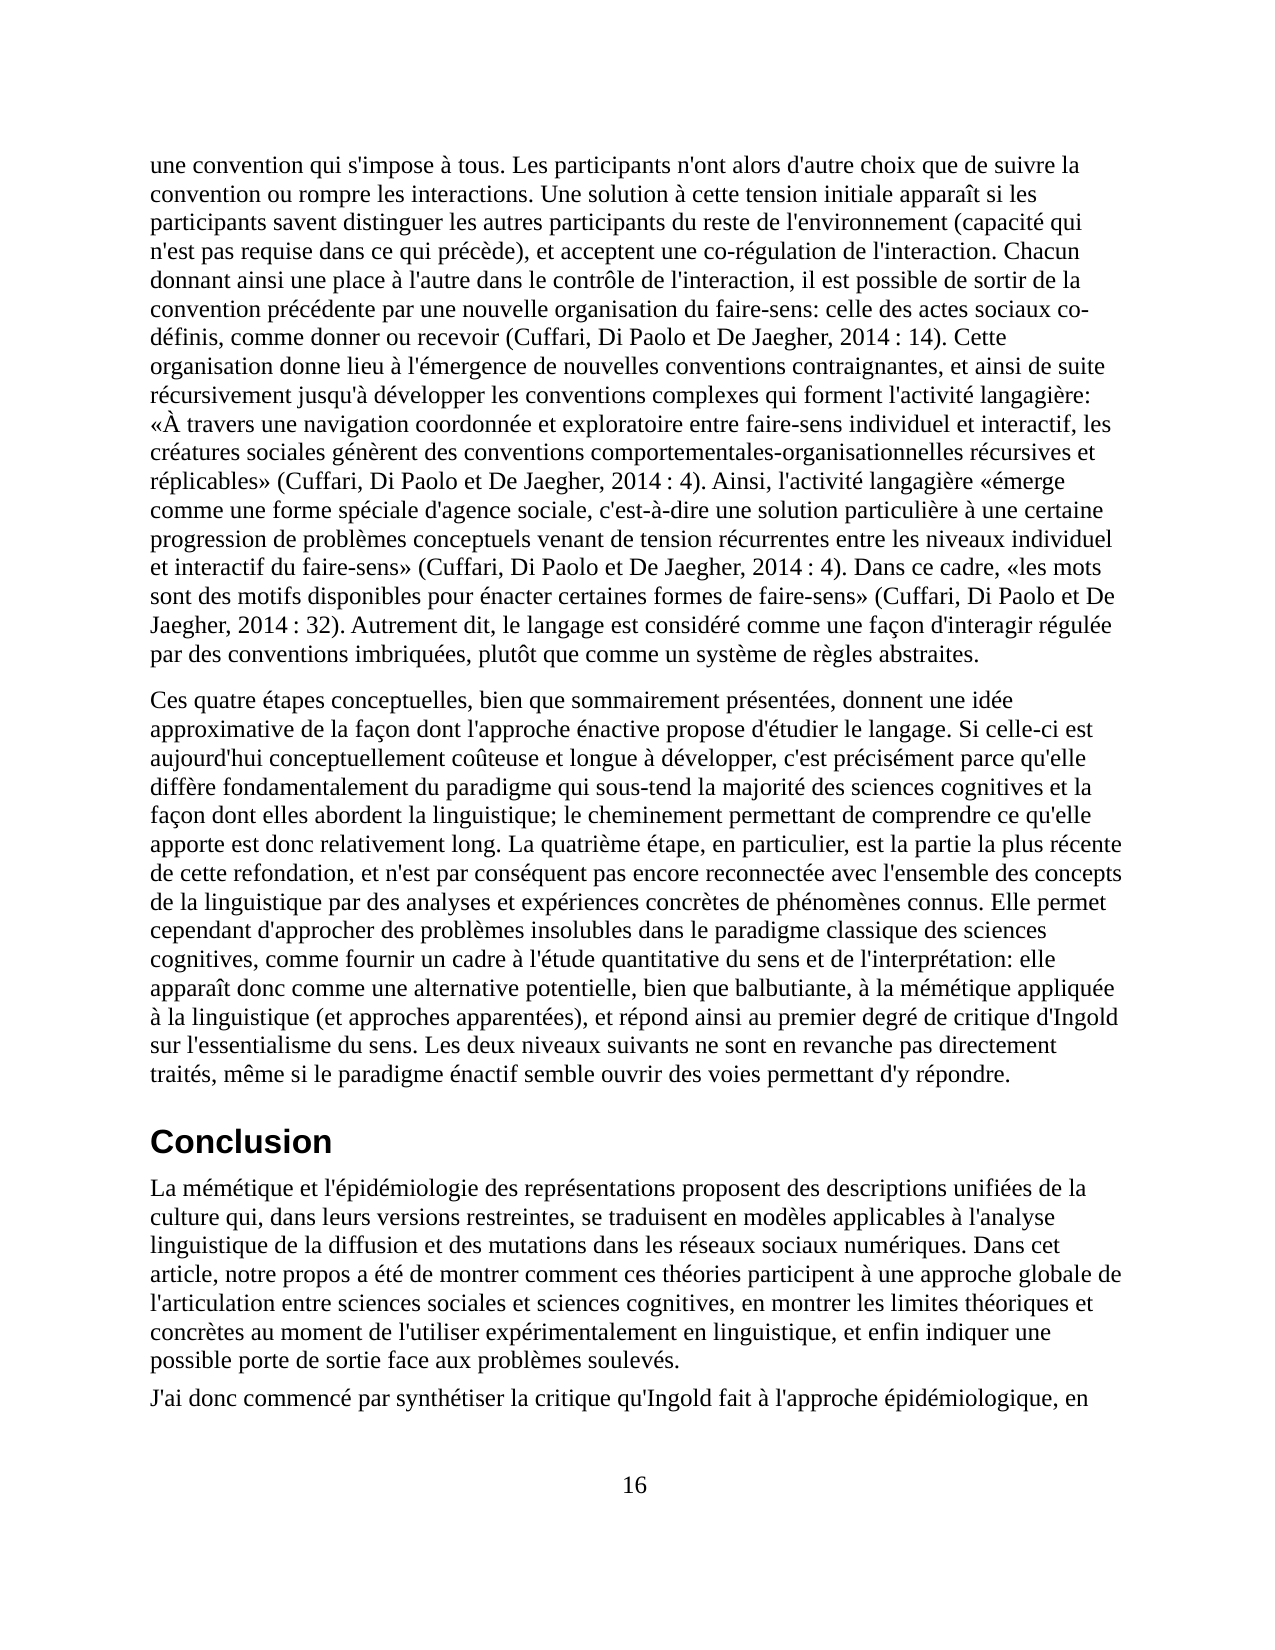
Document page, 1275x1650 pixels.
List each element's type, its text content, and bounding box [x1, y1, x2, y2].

text La mémétique et l'épidémiologie des représentations proposent des descriptions unifiées de la culture qui, dans leurs versions restreintes, se traduisent en modèles applicables à l'analyse linguistique de la diffusion et des mutations dans les réseaux sociaux numériques. Dans cet article, notre propos a été de montrer comment ces théories participent à une approche globale de l'articulation entre sciences sociales et sciences cognitives, en montrer les limites théoriques et concrètes au moment de l'utiliser expérimentalement en linguistique, et enfin indiquer une possible porte de sortie face aux problèmes soulevés. [150, 1173, 1125, 1374]
text J'ai donc commencé par synthétiser la critique qu'Ingold fait à l'approche épidémiologique, en [150, 1383, 1125, 1412]
subtitle Conclusion [150, 1122, 1125, 1161]
text Ces quatre étapes conceptuelles, bien que sommairement présentées, donnent une idée approximative de la façon dont l'approche énactive propose d'étudier le langage. Si celle-ci est aujourd'hui conceptuellement coûteuse et longue à développer, c'est précisément parce qu'elle diffère fondamentalement du paradigme qui sous-tend la majorité des sciences cognitives et la façon dont elles abordent la linguistique; le cheminement permettant de comprendre ce qu'elle apporte est donc relativement long. La quatrième étape, en particulier, est la partie la plus récente de cette refondation, et n'est par conséquent pas encore reconnectée avec l'ensemble des concepts de la linguistique par des analyses et expériences concrètes de phénomènes connus. Elle permet cependant d'approcher des problèmes insolubles dans le paradigme classique des sciences cognitives, comme fournir un cadre à l'étude quantitative du sens et de l'interprétation: elle apparaît donc comme une alternative potentielle, bien que balbutiante, à la mémétique appliquée à la linguistique (et approches apparentées), et répond ainsi au premier degré de critique d'Ingold sur l'essentialisme du sens. Les deux niveaux suivants ne sont en revanche pas directement traités, même si le paradigme énactif semble ouvrir des voies permettant d'y répondre. [150, 685, 1125, 1088]
text une convention qui s'impose à tous. Les participants n'ont alors d'autre choix que de suivre la convention ou rompre les interactions. Une solution à cette tension initiale apparaît si les participants savent distinguer les autres participants du reste de l'environnement (capacité qui n'est pas requise dans ce qui précède), et acceptent une co-régulation de l'interaction. Chacun donnant ainsi une place à l'autre dans le contrôle de l'interaction, il est possible de sortir de la convention précédente par une nouvelle organisation du faire-sens: celle des actes sociaux co-définis, comme donner ou recevoir (Cuffari, Di Paolo et De Jaegher, 2014 : 14). Cette organisation donne lieu à l'émergence de nouvelles conventions contraignantes, et ainsi de suite récursivement jusqu'à développer les conventions complexes qui forment l'activité langagière: «À travers une navigation coordonnée et exploratoire entre faire-sens individuel et interactif, les créatures sociales génèrent des conventions comportementales-organisationnelles récursives et réplicables» (Cuffari, Di Paolo et De Jaegher, 2014 : 4). Ainsi, l'activité langagière «émerge comme une forme spéciale d'agence sociale, c'est-à-dire une solution particulière à une certaine progression de problèmes conceptuels venant de tension récurrentes entre les niveaux individuel et interactif du faire-sens» (Cuffari, Di Paolo et De Jaegher, 2014 : 4). Dans ce cadre, «les mots sont des motifs disponibles pour énacter certaines formes de faire-sens» (Cuffari, Di Paolo et De Jaegher, 2014 : 32). Autrement dit, le langage est considéré comme une façon d'interagir régulée par des conventions imbriquées, plutôt que comme un système de règles abstraites. [150, 150, 1125, 667]
